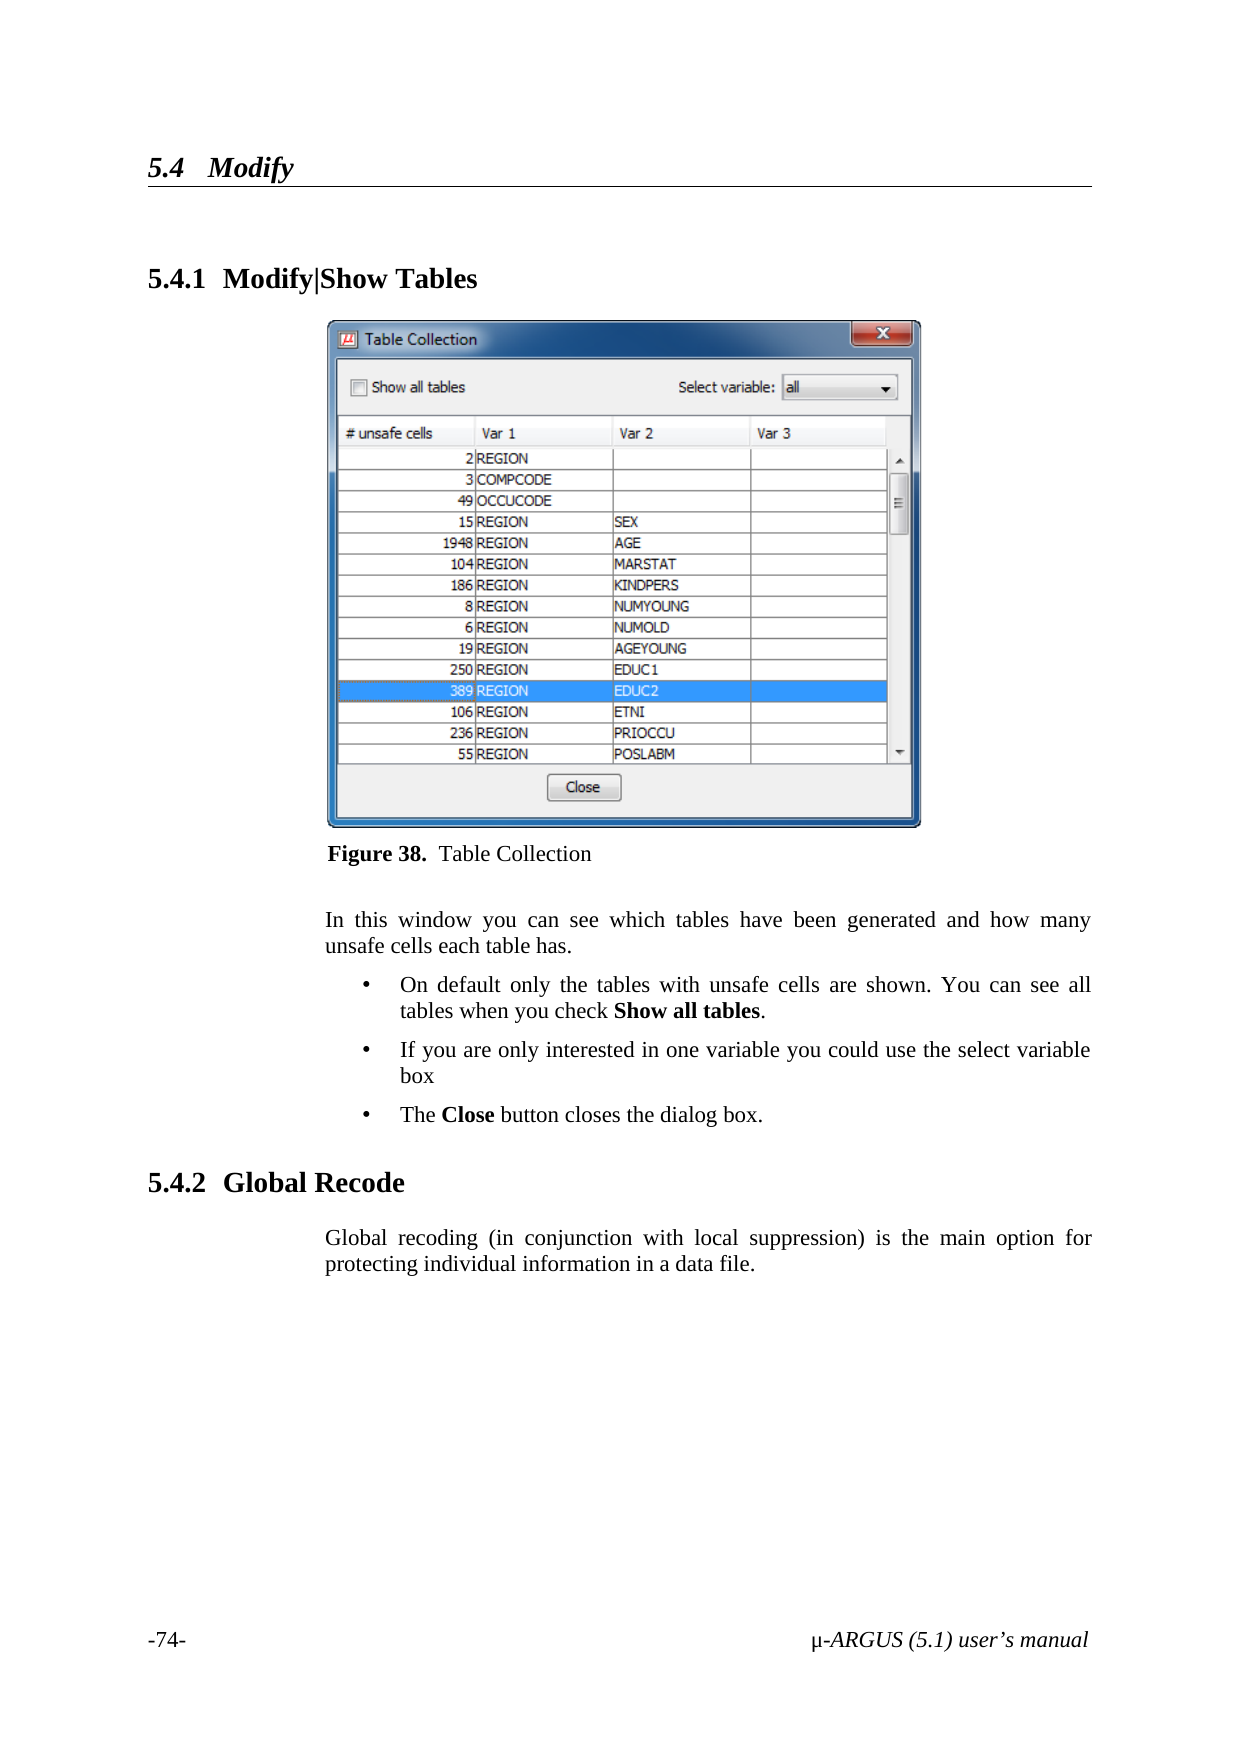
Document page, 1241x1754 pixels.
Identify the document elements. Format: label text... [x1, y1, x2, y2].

text Global recoding (in conjunction with local suppression) is the main option for protecting individual information in a data file. [325, 1224, 1092, 1276]
list The Close button closes the dialog box. [362, 1101, 1092, 1128]
text In this window you can see which tables have been generated and how many unsafe cells each table has. [325, 906, 1092, 958]
picture [327, 320, 922, 828]
list If you are only interested in one variable you could use the select variable box [362, 1036, 1092, 1089]
text Figure 38. Table Collection [325, 840, 1092, 867]
subtitle Modify [148, 150, 1092, 186]
subtitle Modify|Show Tables [148, 262, 1092, 295]
list On default only the tables with unsafe cells are shown. You can see all tables when you check Show all tables. [362, 971, 1092, 1023]
subtitle Global Recode [148, 1165, 1092, 1199]
